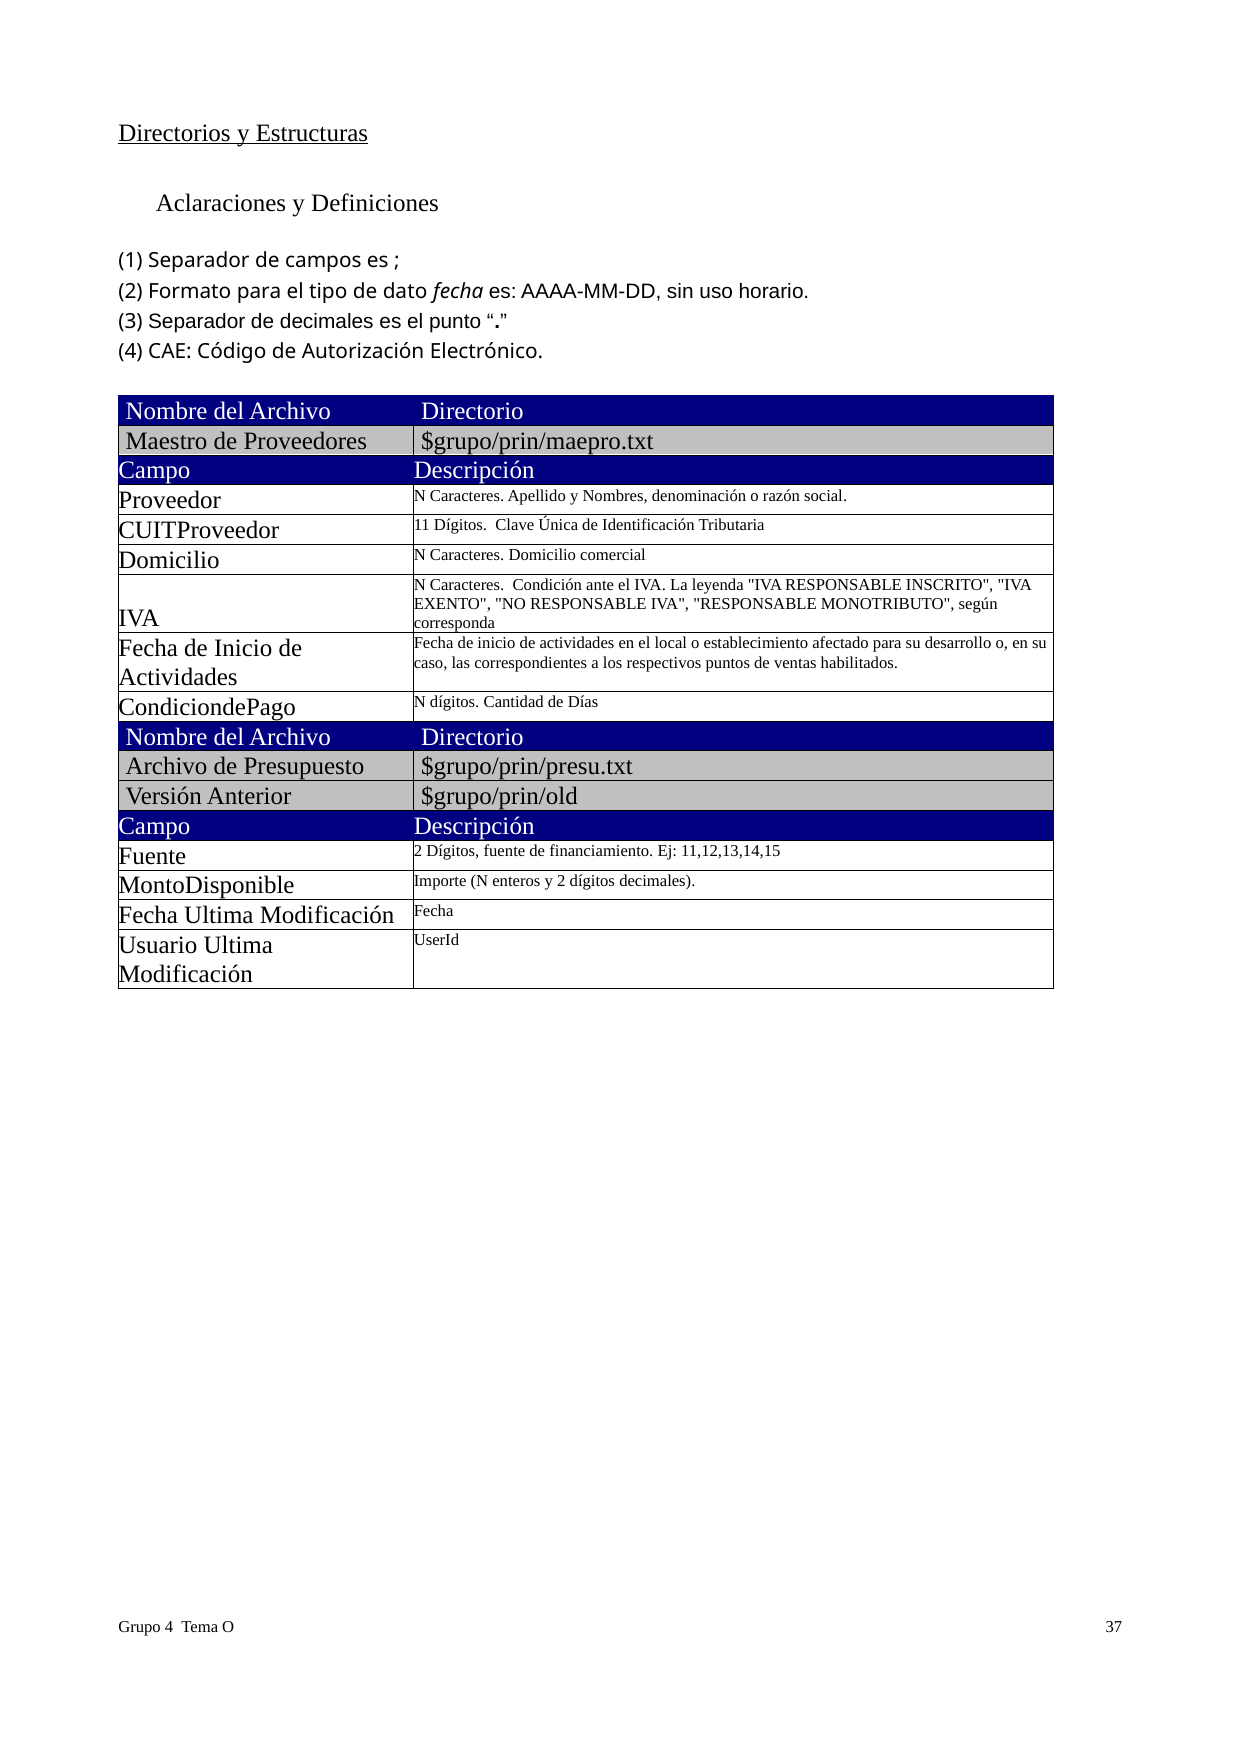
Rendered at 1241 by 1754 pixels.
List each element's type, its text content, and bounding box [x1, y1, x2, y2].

table_cell Domicilio [119, 545, 413, 574]
table_cell Proveedor [119, 485, 413, 514]
table_cell Campo [119, 456, 413, 484]
table_header Nombre del Archivo [119, 396, 413, 425]
table_cell Fecha de inicio de actividades en el local o establecimiento afectado para su desarrollo o, en su caso, las correspondientes a los respectivos puntos de ventas habilitados. [414, 633, 1053, 691]
table_cell N Caracteres. Domicilio comercial [414, 545, 1053, 574]
text (1) Separador de campos es ; [118, 246, 1122, 274]
table_cell CondiciondePago [119, 692, 413, 721]
table_cell 2 Dígitos, fuente de financiamiento. Ej: 11,12,13,14,15 [414, 841, 1053, 869]
table_cell $grupo/prin/presu.txt [414, 751, 1053, 780]
text (3) Separador de decimales es el punto “.” [118, 306, 1122, 334]
table_cell N dígitos. Cantidad de Días [414, 692, 1053, 721]
table_cell Fecha Ultima Modificación [119, 900, 413, 929]
table_cell Descripción [414, 811, 1053, 840]
table_cell Campo [119, 811, 413, 840]
text (4) CAE: Código de Autorización Electrónico. [118, 336, 1122, 364]
table_cell Descripción [414, 456, 1053, 484]
table_cell Maestro de Proveedores [119, 426, 413, 454]
text (2) Formato para el tipo de dato fecha es: AAAA-MM-DD, sin uso horario. [118, 276, 1122, 304]
table_cell Nombre del Archivo [119, 722, 413, 750]
table_cell Fecha [414, 900, 1053, 929]
table_cell $grupo/prin/maepro.txt [414, 426, 1053, 454]
text Directorios y Estructuras [118, 118, 1122, 147]
table_cell Usuario Ultima Modificación [119, 930, 413, 988]
table_cell Fecha de Inicio de Actividades [119, 633, 413, 691]
table_cell UserId [414, 930, 1053, 988]
table_cell N Caracteres. Condición ante el IVA. La leyenda "IVA RESPONSABLE INSCRITO", "IVA EXENTO", "NO RESPONSABLE IVA", "RESPONSABLE MONOTRIBUTO", según corresponda [414, 575, 1053, 632]
table_cell CUITProveedor [119, 515, 413, 544]
table_cell Directorio [414, 722, 1053, 750]
table_cell Archivo de Presupuesto [119, 751, 413, 780]
table_cell N Caracteres. Apellido y Nombres, denominación o razón social. [414, 485, 1053, 514]
text Aclaraciones y Definiciones [156, 188, 1122, 217]
table_cell IVA [119, 575, 413, 632]
table_cell 11 Dígitos. Clave Única de Identificación Tributaria [414, 515, 1053, 544]
table_header Directorio [414, 396, 1053, 425]
table_cell MontoDisponible [119, 871, 413, 899]
table_cell Versión Anterior [119, 781, 413, 810]
table_cell Fuente [119, 841, 413, 869]
table_cell Importe (N enteros y 2 dígitos decimales). [414, 871, 1053, 899]
table_cell $grupo/prin/old [414, 781, 1053, 810]
